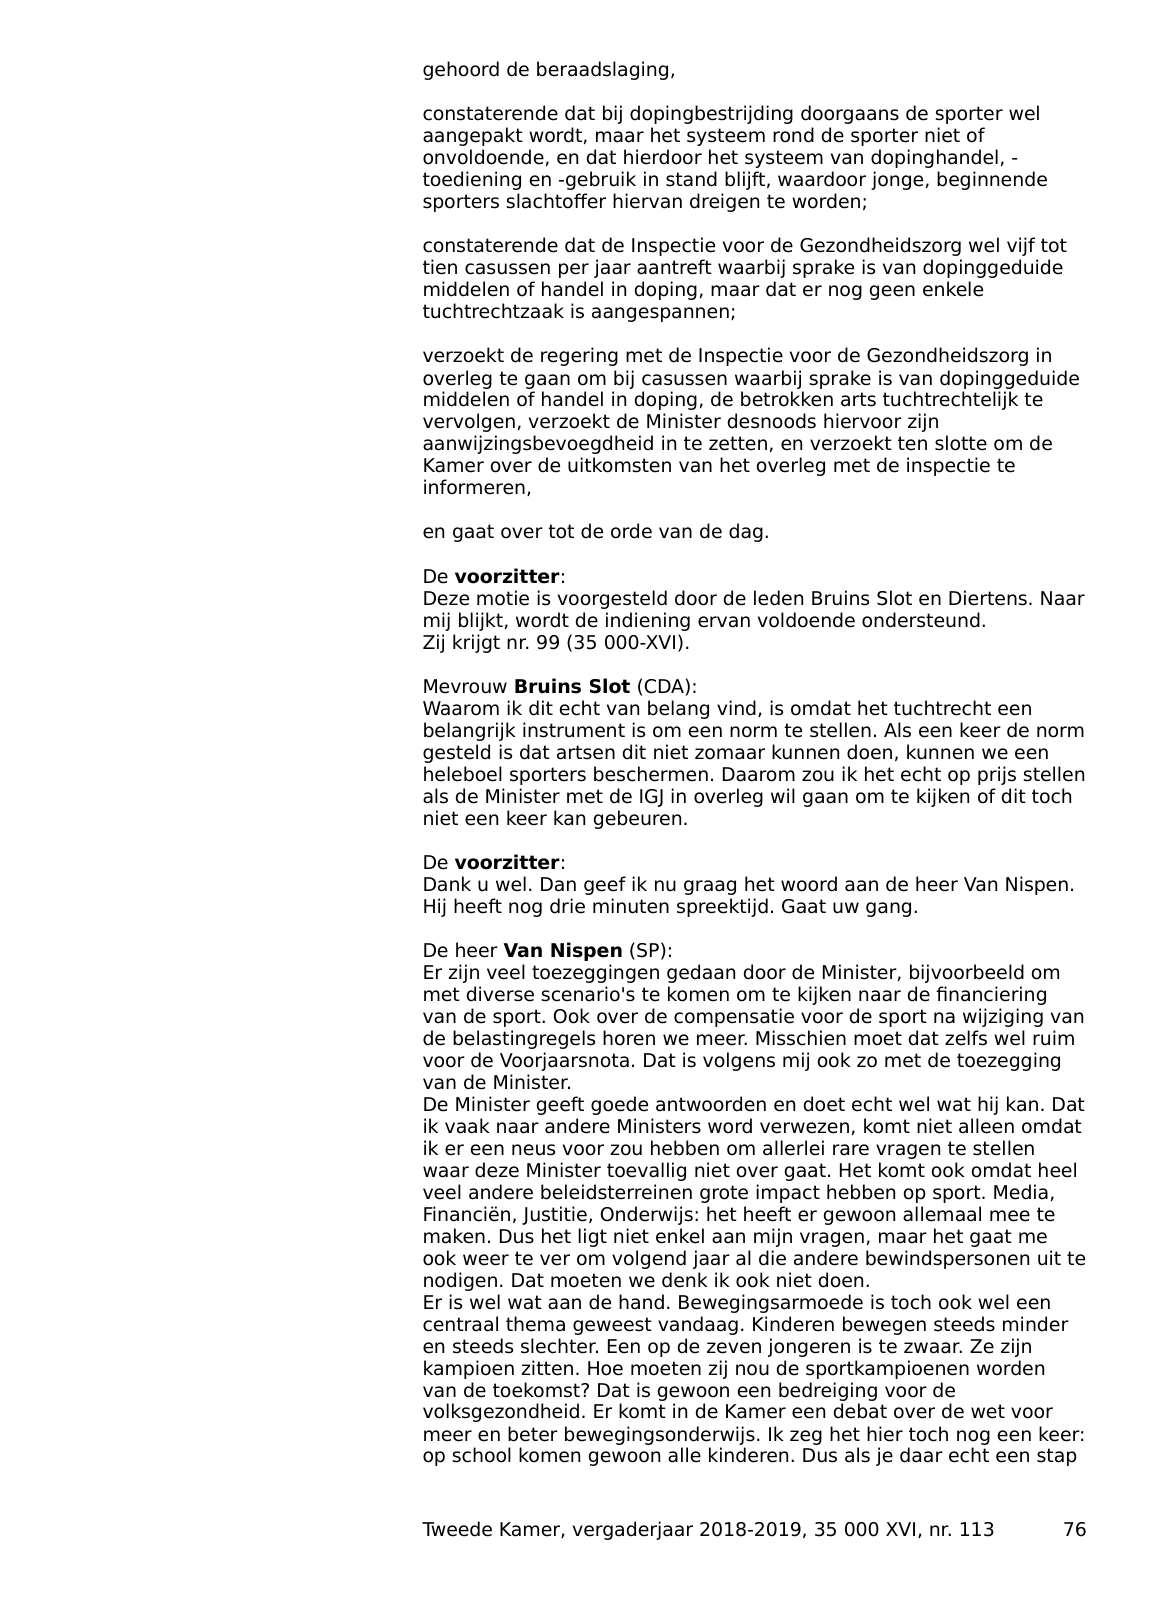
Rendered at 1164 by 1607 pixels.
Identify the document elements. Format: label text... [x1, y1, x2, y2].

text De heer Van Nispen (SP): [422, 940, 1087, 962]
text De voorzitter: [422, 566, 1087, 588]
text constaterende dat de Inspectie voor de Gezondheidszorg wel vijf tot tien casussen per jaar aantreft waarbij sprake is van dopinggeduide middelen of handel in doping, maar dat er nog geen enkele tuchtrechtzaak is aangespannen; [422, 235, 1087, 323]
text De voorzitter: [422, 852, 1087, 874]
text verzoekt de regering met de Inspectie voor de Gezondheidszorg in overleg te gaan om bij casussen waarbij sprake is van dopinggeduide middelen of handel in doping, de betrokken arts tuchtrechtelijk te vervolgen, verzoekt de Minister desnoods hiervoor zijn aanwijzingsbevoegdheid in te zetten, en verzoekt ten slotte om de Kamer over de uitkomsten van het overleg met de inspectie te informeren, [422, 345, 1087, 499]
text Mevrouw Bruins Slot (CDA): [422, 676, 1087, 698]
text Deze motie is voorgesteld door de leden Bruins Slot en Diertens. Naar mij blijkt, wordt de indiening ervan voldoende ondersteund. [422, 588, 1087, 632]
text Er zijn veel toezeggingen gedaan door de Minister, bijvoorbeeld om met diverse scenario's te komen om te kijken naar de financiering van de sport. Ook over de compensatie voor de sport na wijziging van de belastingregels horen we meer. Misschien moet dat zelfs wel ruim voor de Voorjaarsnota. Dat is volgens mij ook zo met de toezegging van de Minister. [422, 962, 1087, 1094]
text De Minister geeft goede antwoorden en doet echt wel wat hij kan. Dat ik vaak naar andere Ministers word verwezen, komt niet alleen omdat ik er een neus voor zou hebben om allerlei rare vragen te stellen waar deze Minister toevallig niet over gaat. Het komt ook omdat heel veel andere beleidsterreinen grote impact hebben op sport. Media, Financiën, Justitie, Onderwijs: het heeft er gewoon allemaal mee te maken. Dus het ligt niet enkel aan mijn vragen, maar het gaat me ook weer te ver om volgend jaar al die andere bewindspersonen uit te nodigen. Dat moeten we denk ik ook niet doen. [422, 1094, 1087, 1292]
text en gaat over tot de orde van de dag. [422, 521, 1087, 543]
text Waarom ik dit echt van belang vind, is omdat het tuchtrecht een belangrijk instrument is om een norm te stellen. Als een keer de norm gesteld is dat artsen dit niet zomaar kunnen doen, kunnen we een heleboel sporters beschermen. Daarom zou ik het echt op prijs stellen als de Minister met de IGJ in overleg wil gaan om te kijken of dit toch niet een keer kan gebeuren. [422, 698, 1087, 829]
text Er is wel wat aan de hand. Bewegingsarmoede is toch ook wel een centraal thema geweest vandaag. Kinderen bewegen steeds minder en steeds slechter. Een op de zeven jongeren is te zwaar. Ze zijn kampioen zitten. Hoe moeten zij nou de sportkampioenen worden van de toekomst? Dat is gewoon een bedreiging voor de volksgezondheid. Er komt in de Kamer een debat over de wet voor meer en beter bewegingsonderwijs. Ik zeg het hier toch nog een keer: op school komen gewoon alle kinderen. Dus als je daar echt een stap [422, 1292, 1087, 1467]
text Dank u wel. Dan geef ik nu graag het woord aan de heer Van Nispen. Hij heeft nog drie minuten spreektijd. Gaat uw gang. [422, 874, 1087, 918]
text constaterende dat bij dopingbestrijding doorgaans de sporter wel aangepakt wordt, maar het systeem rond de sporter niet of onvoldoende, en dat hierdoor het systeem van dopinghandel, -toediening en -gebruik in stand blijft, waardoor jonge, beginnende sporters slachtoffer hiervan dreigen te worden; [422, 103, 1087, 213]
text Zij krijgt nr. 99 (35 000-XVI). [422, 632, 1087, 653]
text gehoord de beraadslaging, [422, 59, 1087, 81]
